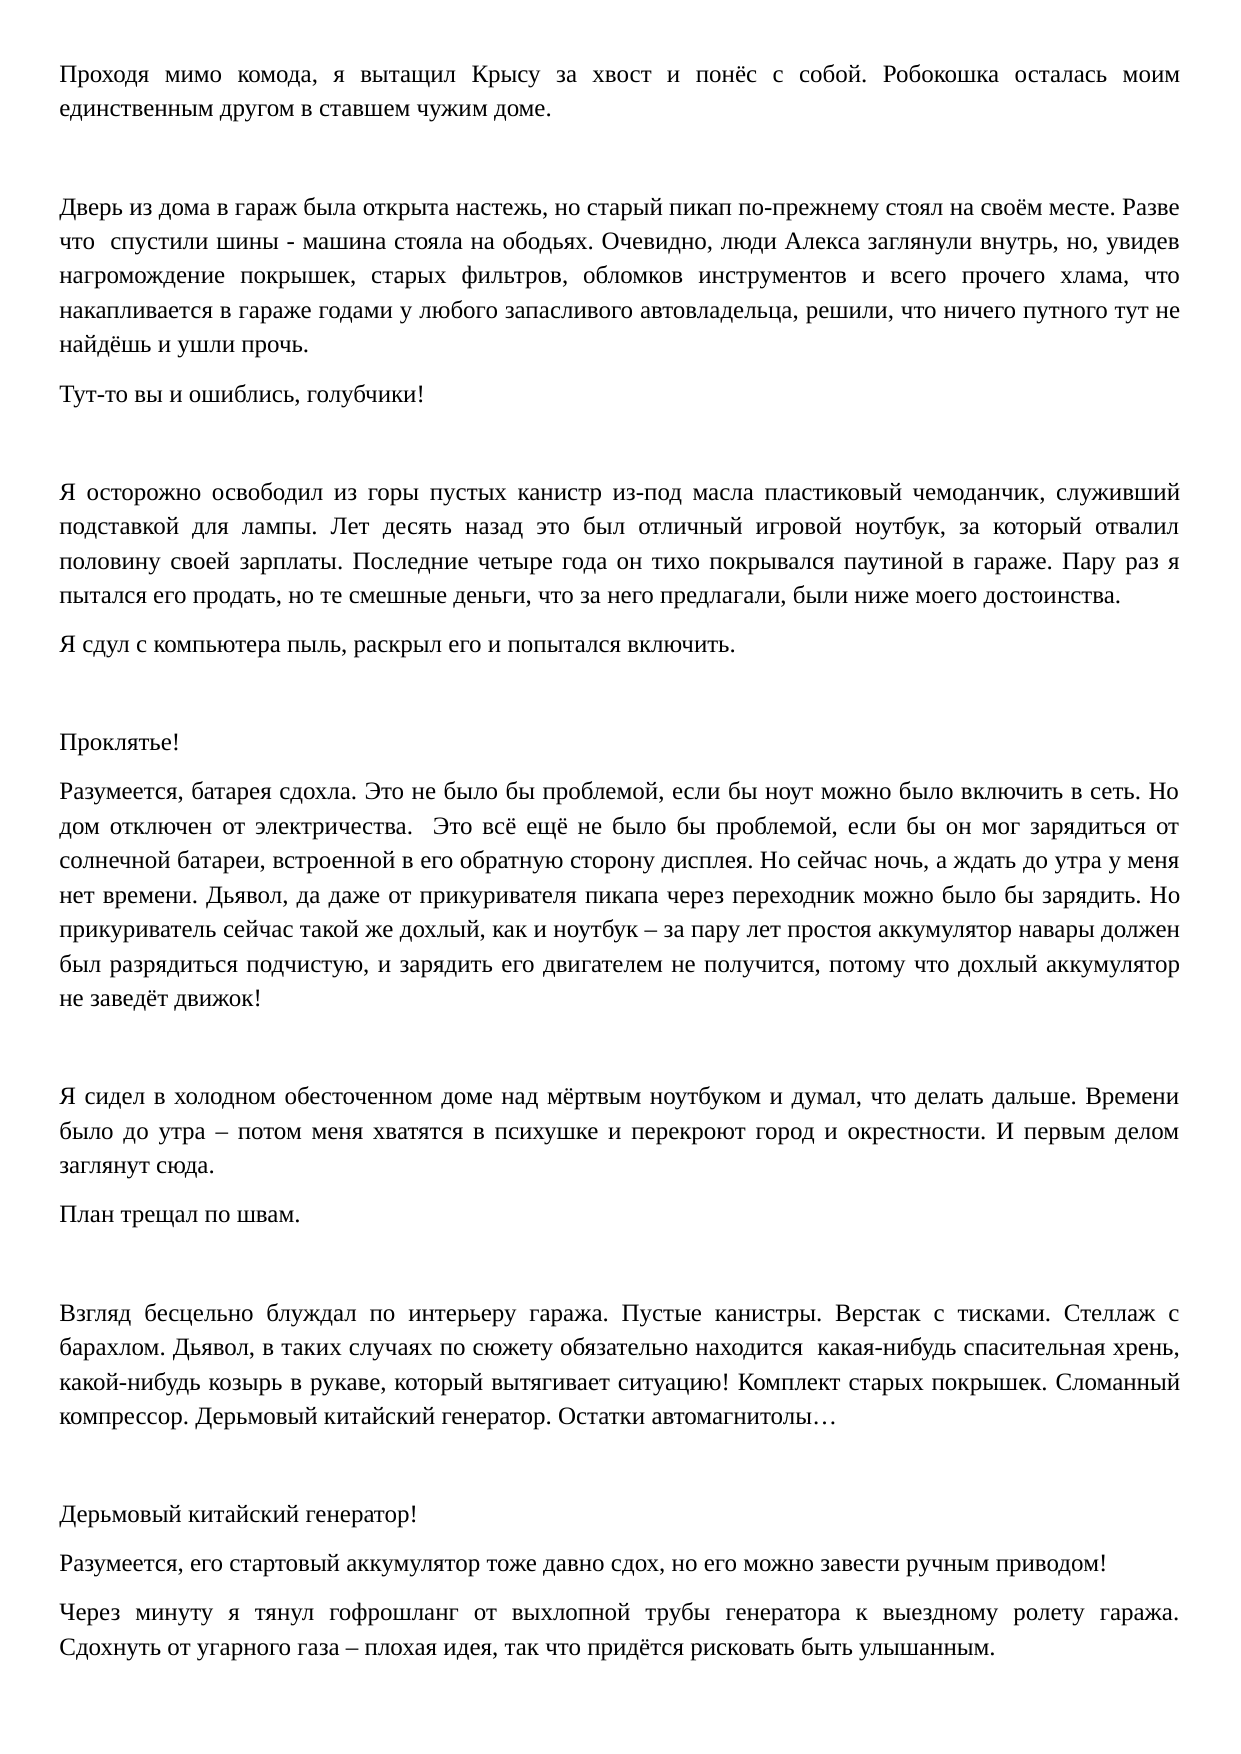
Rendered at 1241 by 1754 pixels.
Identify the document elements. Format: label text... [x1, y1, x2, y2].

text Я осторожно освободил из горы пустых канистр из-под масла пластиковый чемоданчик, служивший подставкой для лампы. Лет десять назад это был отличный игровой ноутбук, за который отвалил половину своей зарплаты. Последние четыре года он тихо покрывался паутиной в гараже. Пару раз я пытался его продать, но те смешные деньги, что за него предлагали, были ниже моего достоинства. [59, 477, 1181, 609]
text Разумеется, батарея сдохла. Это не было бы проблемой, если бы ноут можно было включить в сеть. Но дом отключен от электричества. Это всё ещё не было бы проблемой, если бы он мог зарядиться от солнечной батареи, встроенной в его обратную сторону дисплея. Но сейчас ночь, а ждать до утра у меня нет времени. Дьявол, да даже от прикуривателя пикапа через переходник можно было бы зарядить. Но прикуриватель сейчас такой же дохлый, как и ноутбук – за пару лет простоя аккумулятор навары должен был разрядиться подчистую, и зарядить его двигателем не получится, потому что дохлый аккумулятор не заведёт движок! [59, 776, 1181, 1012]
text Дерьмовый китайский генератор! [59, 1499, 1181, 1528]
text Взгляд бесцельно блуждал по интерьеру гаража. Пустые канистры. Верстак с тисками. Стеллаж с барахлом. Дьявол, в таких случаях по сюжету обязательно находится какая-нибудь спасительная хрень, какой-нибудь козырь в рукаве, который вытягивает ситуацию! Комплект старых покрышек. Сломанный компрессор. Дерьмовый китайский генератор. Остатки автомагнитолы… [59, 1298, 1181, 1430]
text Я сдул с компьютера пыль, раскрыл его и попытался включить. [59, 629, 1181, 658]
text Я сидел в холодном обесточенном доме над мёртвым ноутбуком и думал, что делать дальше. Времени было до утра – потом меня хватятся в психушке и перекроют город и окрестности. И первым делом заглянут сюда. [59, 1081, 1181, 1179]
text Дверь из дома в гараж была открыта настежь, но старый пикап по-прежнему стоял на своём месте. Разве что спустили шины - машина стояла на ободьях. Очевидно, люди Алекса заглянули внутрь, но, увидев нагромождение покрышек, старых фильтров, обломков инструментов и всего прочего хлама, что накапливается в гараже годами у любого запасливого автовладельца, решили, что ничего путного тут не найдёшь и ушли прочь. [59, 192, 1181, 358]
text Проходя мимо комода, я вытащил Крысу за хвост и понёс с собой. Робокошка осталась моим единственным другом в ставшем чужим доме. [59, 59, 1181, 122]
text Проклятье! [59, 727, 1181, 756]
text Тут-то вы и ошиблись, голубчики! [59, 379, 1181, 407]
text Разумеется, его стартовый аккумулятор тоже давно сдох, но его можно завести ручным приводом! [59, 1548, 1181, 1577]
text Через минуту я тянул гофрошланг от выхлопной трубы генератора к выездному ролету гаража. Сдохнуть от угарного газа – плохая идея, так что придётся рисковать быть улышанным. [59, 1597, 1181, 1661]
text План трещал по швам. [59, 1199, 1181, 1228]
